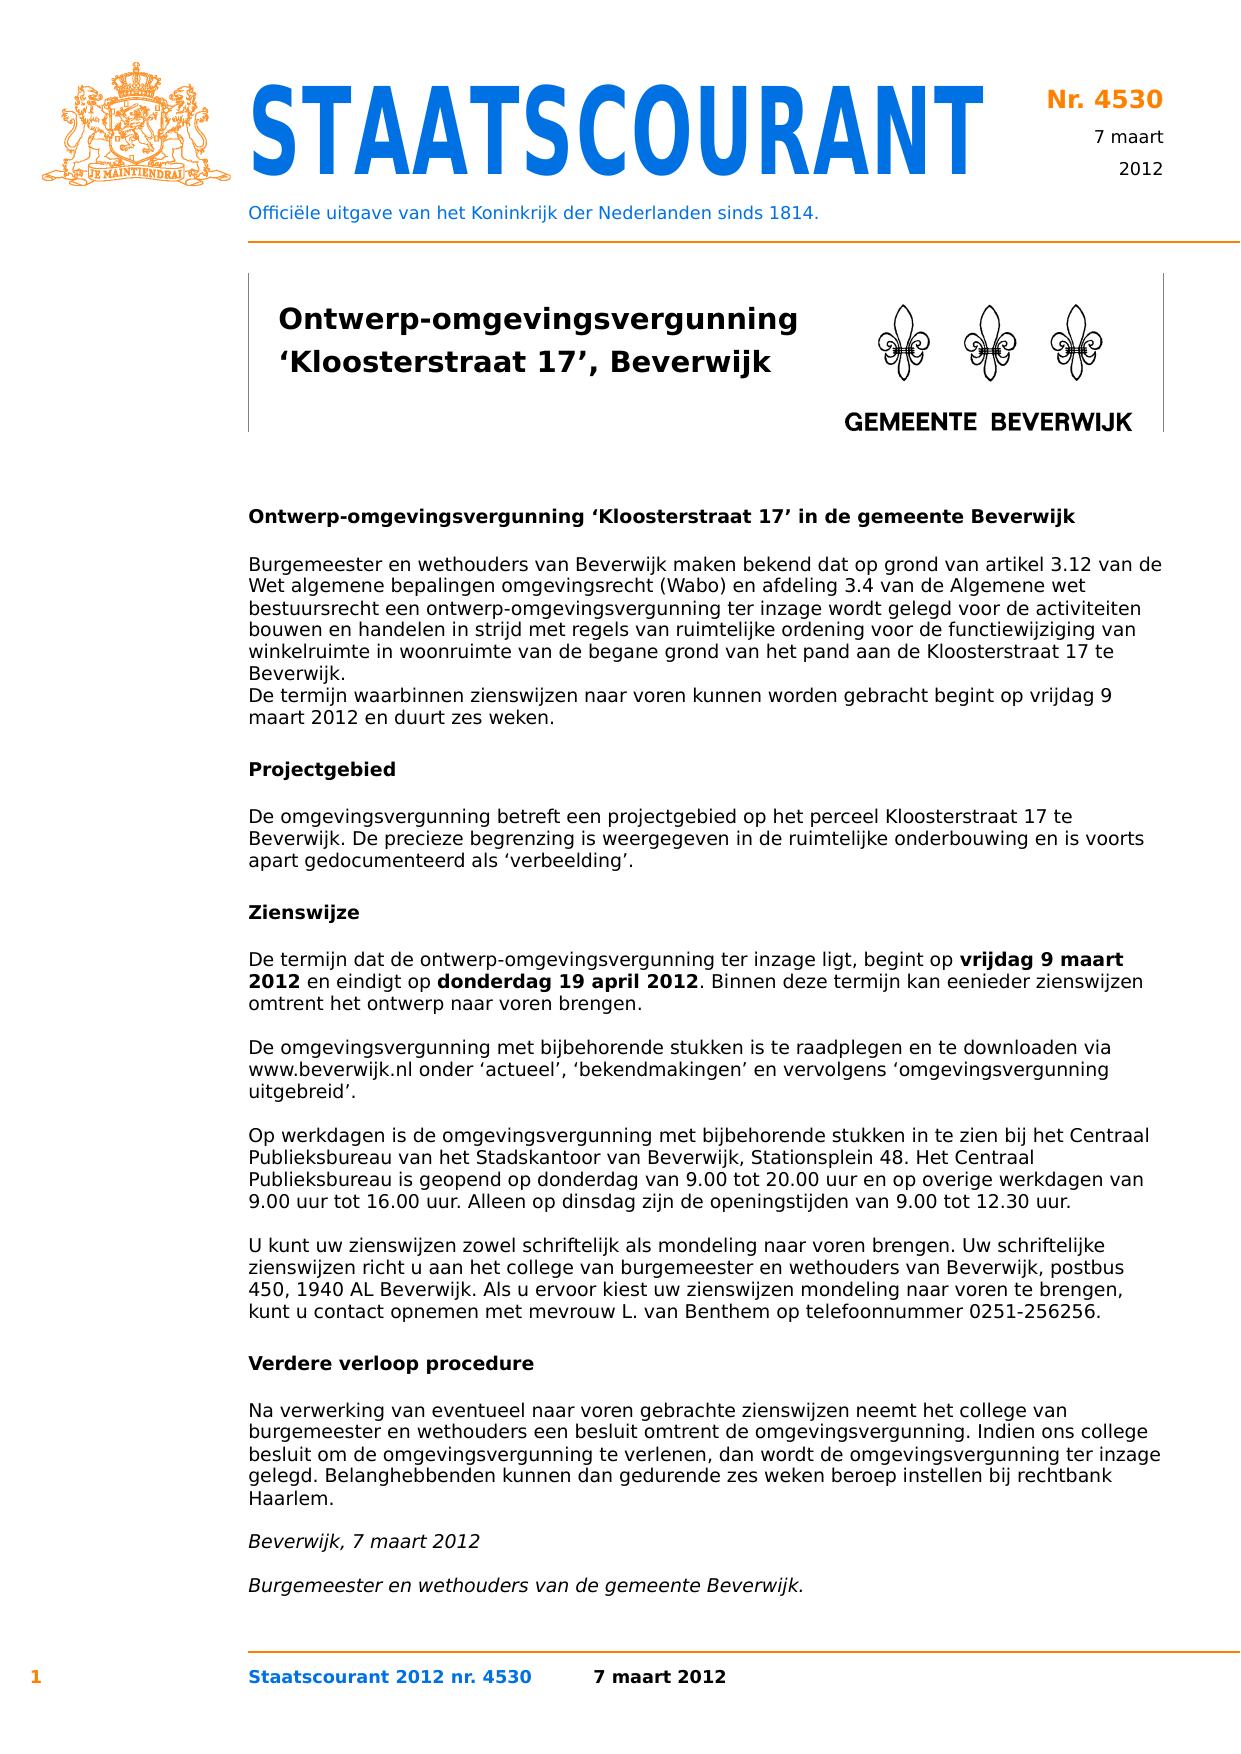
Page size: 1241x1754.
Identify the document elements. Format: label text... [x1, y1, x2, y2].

text Burgemeester en wethouders van de gemeente Beverwijk. [248, 1575, 1163, 1597]
subtitle Verdere verloop procedure [248, 1352, 1163, 1374]
text De termijn dat de ontwerp-omgevingsvergunning ter inzage ligt, begint op vrijdag 9 maart 2012 en eindigt op donderdag 19 april 2012. Binnen deze termijn kan eenieder zienswijzen omtrent het ontwerp naar voren brengen. [248, 949, 1163, 1015]
text Op werkdagen is de omgevingsvergunning met bijbehorende stukken in te zien bij het Centraal Publieksbureau van het Stadskantoor van Beverwijk, Stationsplein 48. Het Centraal Publieksbureau is geopend op donderdag van 9.00 tot 20.00 uur en op overige werkdagen van 9.00 uur tot 16.00 uur. Alleen op dinsdag zijn de openingstijden van 9.00 tot 12.30 uur. [248, 1125, 1163, 1213]
table_cell 7 maart [998, 121, 1240, 153]
text Na verwerking van eventueel naar voren gebrachte zienswijzen neemt het college van burgemeester en wethouders een besluit omtrent de omgevingsvergunning. Indien ons college besluit om de omgevingsvergunning te verlenen, dan wordt de omgevingsvergunning ter inzage gelegd. Belanghebbenden kunnen dan gedurende zes weken beroep instellen bij rechtbank Haarlem. [248, 1399, 1163, 1509]
text Burgemeester en wethouders van Beverwijk maken bekend dat op grond van artikel 3.12 van de Wet algemene bepalingen omgevingsrecht (Wabo) en afdeling 3.4 van de Algemene wet bestuursrecht een ontwerp-omgevingsvergunning ter inzage wordt gelegd voor de activiteiten bouwen en handelen in strijd met regels van ruimtelijke ordening voor de functiewijziging van winkelruimte in woonruimte van de begane grond van het pand aan de Kloosterstraat 17 te Beverwijk. [248, 553, 1163, 685]
table_cell 2012 [998, 153, 1240, 203]
subtitle Ontwerp-omgevingsvergunning ‘Kloosterstraat 17’, Beverwijk [249, 273, 1163, 302]
table_header Nr. 4530 [998, 62, 1240, 121]
table_header STAATSCOURANT [248, 62, 998, 203]
text U kunt uw zienswijzen zowel schriftelijk als mondeling naar voren brengen. Uw schriftelijke zienswijzen richt u aan het college van burgemeester en wethouders van Beverwijk, postbus 450, 1940 AL Beverwijk. Als u ervoor kiest uw zienswijzen mondeling naar voren te brengen, kunt u contact opnemen met mevrouw L. van Benthem op telefoonnummer 0251-256256. [248, 1234, 1163, 1322]
subtitle Projectgebied [248, 759, 1163, 781]
picture [41, 62, 231, 186]
subtitle Ontwerp-omgevingsvergunning ‘Kloosterstraat 17’ in de gemeente Beverwijk [248, 506, 1163, 528]
picture [844, 302, 1134, 433]
table_header [25, 62, 248, 241]
subtitle Zienswijze [248, 902, 1163, 924]
text De omgevingsvergunning met bijbehorende stukken is te raadplegen en te downloaden via www.beverwijk.nl onder ‘actueel’, ‘bekendmakingen’ en vervolgens ‘omgevingsvergunning uitgebreid’. [248, 1037, 1163, 1103]
text De termijn waarbinnen zienswijzen naar voren kunnen worden gebracht begint op vrijdag 9 maart 2012 en duurt zes weken. [248, 685, 1163, 729]
text De omgevingsvergunning betreft een projectgebied op het perceel Kloosterstraat 17 te Beverwijk. De precieze begrenzing is weergegeven in de ruimtelijke onderbouwing en is voorts apart gedocumenteerd als ‘verbeelding’. [248, 806, 1163, 872]
text Beverwijk, 7 maart 2012 [248, 1531, 1163, 1553]
table_cell Officiële uitgave van het Koninkrijk der Nederlanden sinds 1814. [248, 203, 1240, 241]
